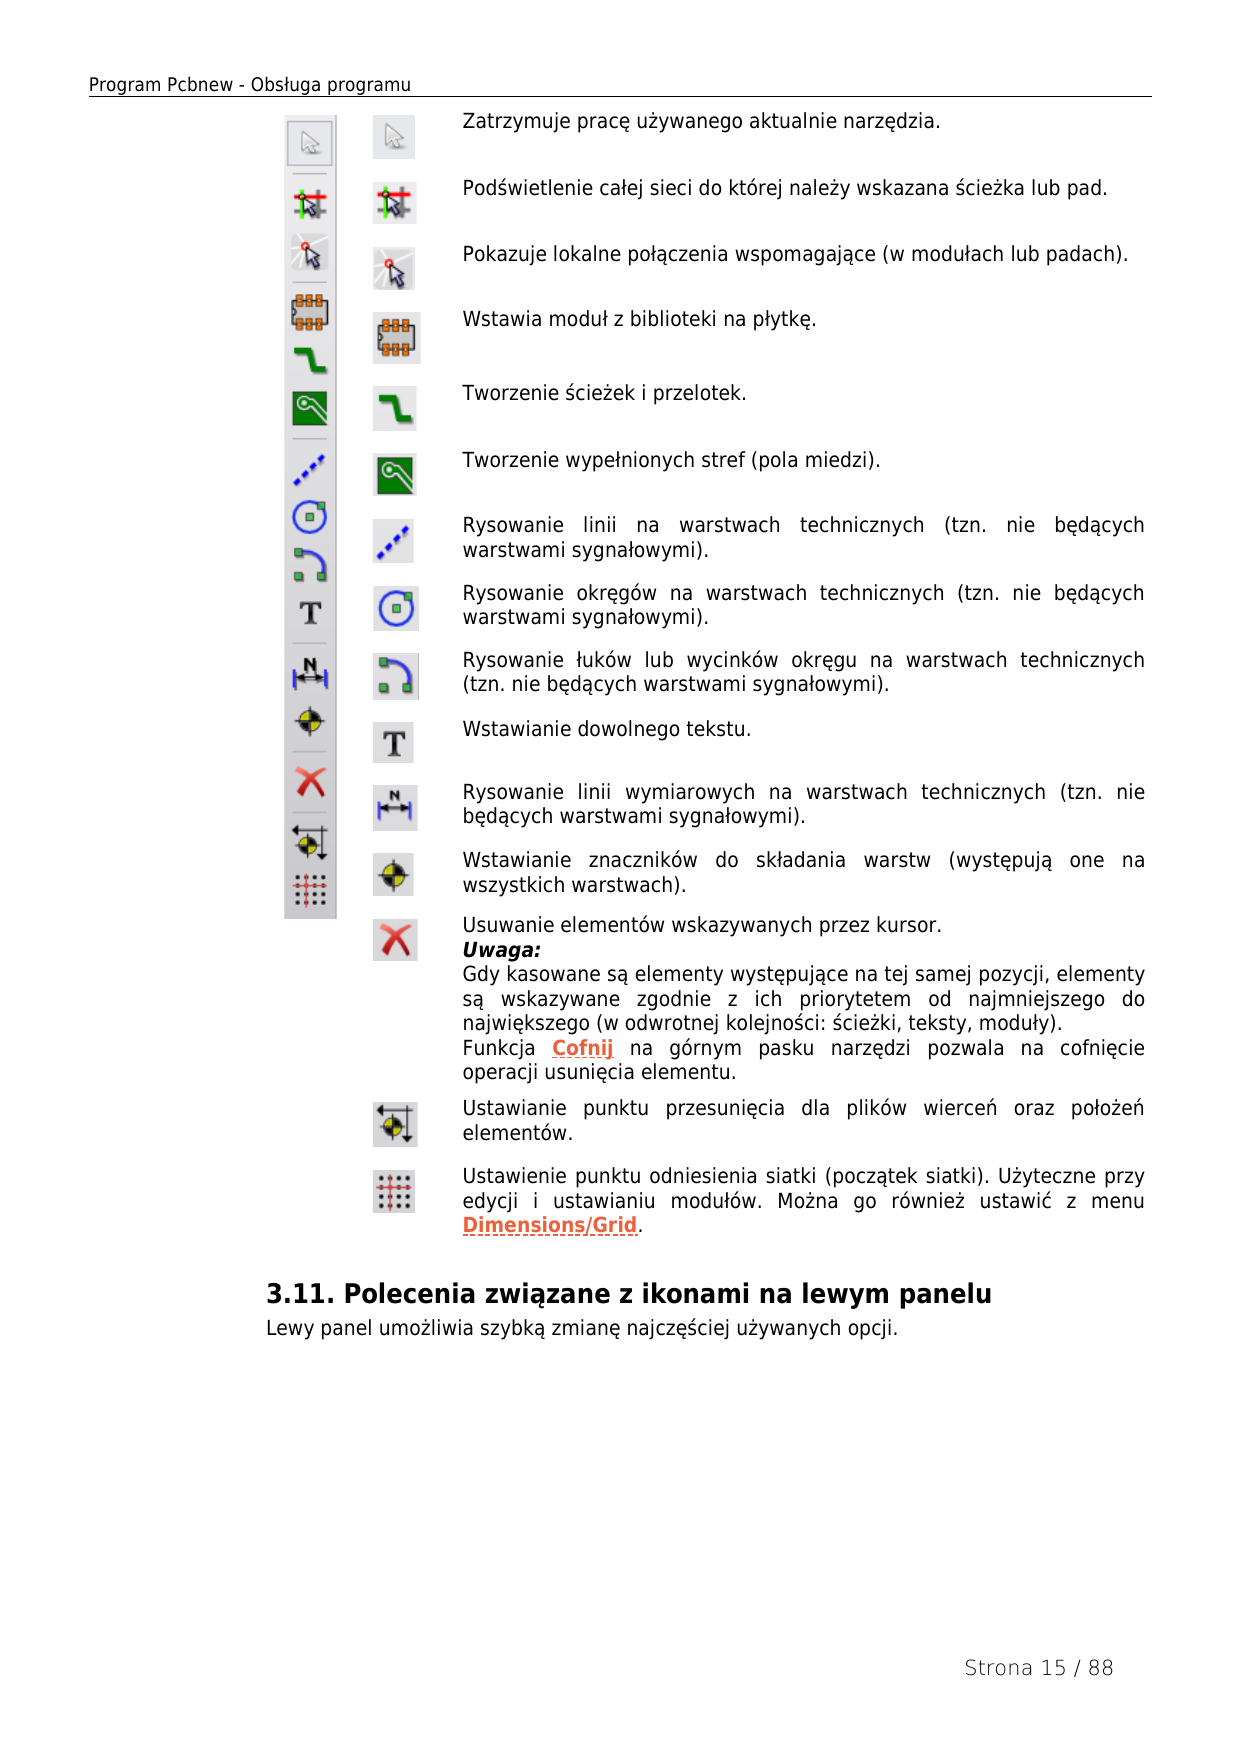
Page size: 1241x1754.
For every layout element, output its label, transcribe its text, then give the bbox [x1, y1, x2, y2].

table_cell Rysowanie linii wymiarowych na warstwach technicznych (tzn. nie będących warstwami sygnałowymi). [445, 774, 1152, 842]
table_header [266, 103, 355, 1243]
table_cell [355, 642, 445, 711]
table_cell [355, 575, 445, 642]
table_cell Rysowanie linii na warstwach technicznych (tzn. nie będących warstwami sygnałowymi). [445, 508, 1152, 575]
table_cell [355, 301, 445, 375]
table_cell Tworzenie wypełnionych stref (pola miedzi). [445, 442, 1152, 508]
table_cell Wstawia moduł z biblioteki na płytkę. [445, 301, 1152, 375]
table_cell Ustawienie punktu odniesienia siatki (początek siatki). Użyteczne przy edycji i ustawianiu modułów. Można go również ustawić z menu Dimensions/Grid. [445, 1159, 1152, 1243]
table_cell [355, 508, 445, 575]
table_cell [355, 1090, 445, 1159]
table_cell Usuwanie elementów wskazywanych przez kursor. Uwaga: Gdy kasowane są elementy występujące na tej samej pozycji, elementy są wskazywane zgodnie z ich priorytetem od najmniejszego do największego (w odwrotnej kolejności: ścieżki, teksty, moduły). Funkcja Cofnij na górnym pasku narzędzi pozwala na cofnięcie operacji usunięcia elementu. [445, 908, 1152, 1090]
table_cell [355, 442, 445, 508]
table_cell Ustawianie punktu przesunięcia dla plików wierceń oraz położeń elementów. [445, 1090, 1152, 1159]
table_cell [355, 774, 445, 842]
subtitle Polecenia związane z ikonami na lewym panelu [266, 1279, 1152, 1310]
table_cell Podświetlenie całej sieci do której należy wskazana ścieżka lub pad. [445, 170, 1152, 236]
table_cell [355, 375, 445, 442]
table_cell Rysowanie okręgów na warstwach technicznych (tzn. nie będących warstwami sygnałowymi). [445, 575, 1152, 642]
table_cell [355, 908, 445, 1090]
picture [372, 312, 421, 364]
table_cell [355, 236, 445, 301]
table_header Zatrzymuje pracę używanego aktualnie narzędzia. [445, 103, 1152, 170]
table_cell [355, 711, 445, 774]
table_cell Wstawianie dowolnego tekstu. [445, 711, 1152, 774]
text Lewy panel umożliwia szybką zmianę najczęściej używanych opcji. [266, 1316, 1152, 1341]
picture [283, 115, 337, 919]
table_cell [355, 842, 445, 908]
table_cell Wstawianie znaczników do składania warstw (występują one na wszystkich warstwach). [445, 842, 1152, 908]
table_cell Pokazuje lokalne połączenia wspomagające (w modułach lub padach). [445, 236, 1152, 301]
table_cell [355, 1159, 445, 1243]
table_cell Rysowanie łuków lub wycinków okręgu na warstwach technicznych (tzn. nie będących warstwami sygnałowymi). [445, 642, 1152, 711]
table_cell Tworzenie ścieżek i przelotek. [445, 375, 1152, 442]
table_cell [355, 170, 445, 236]
table_header [355, 103, 445, 170]
